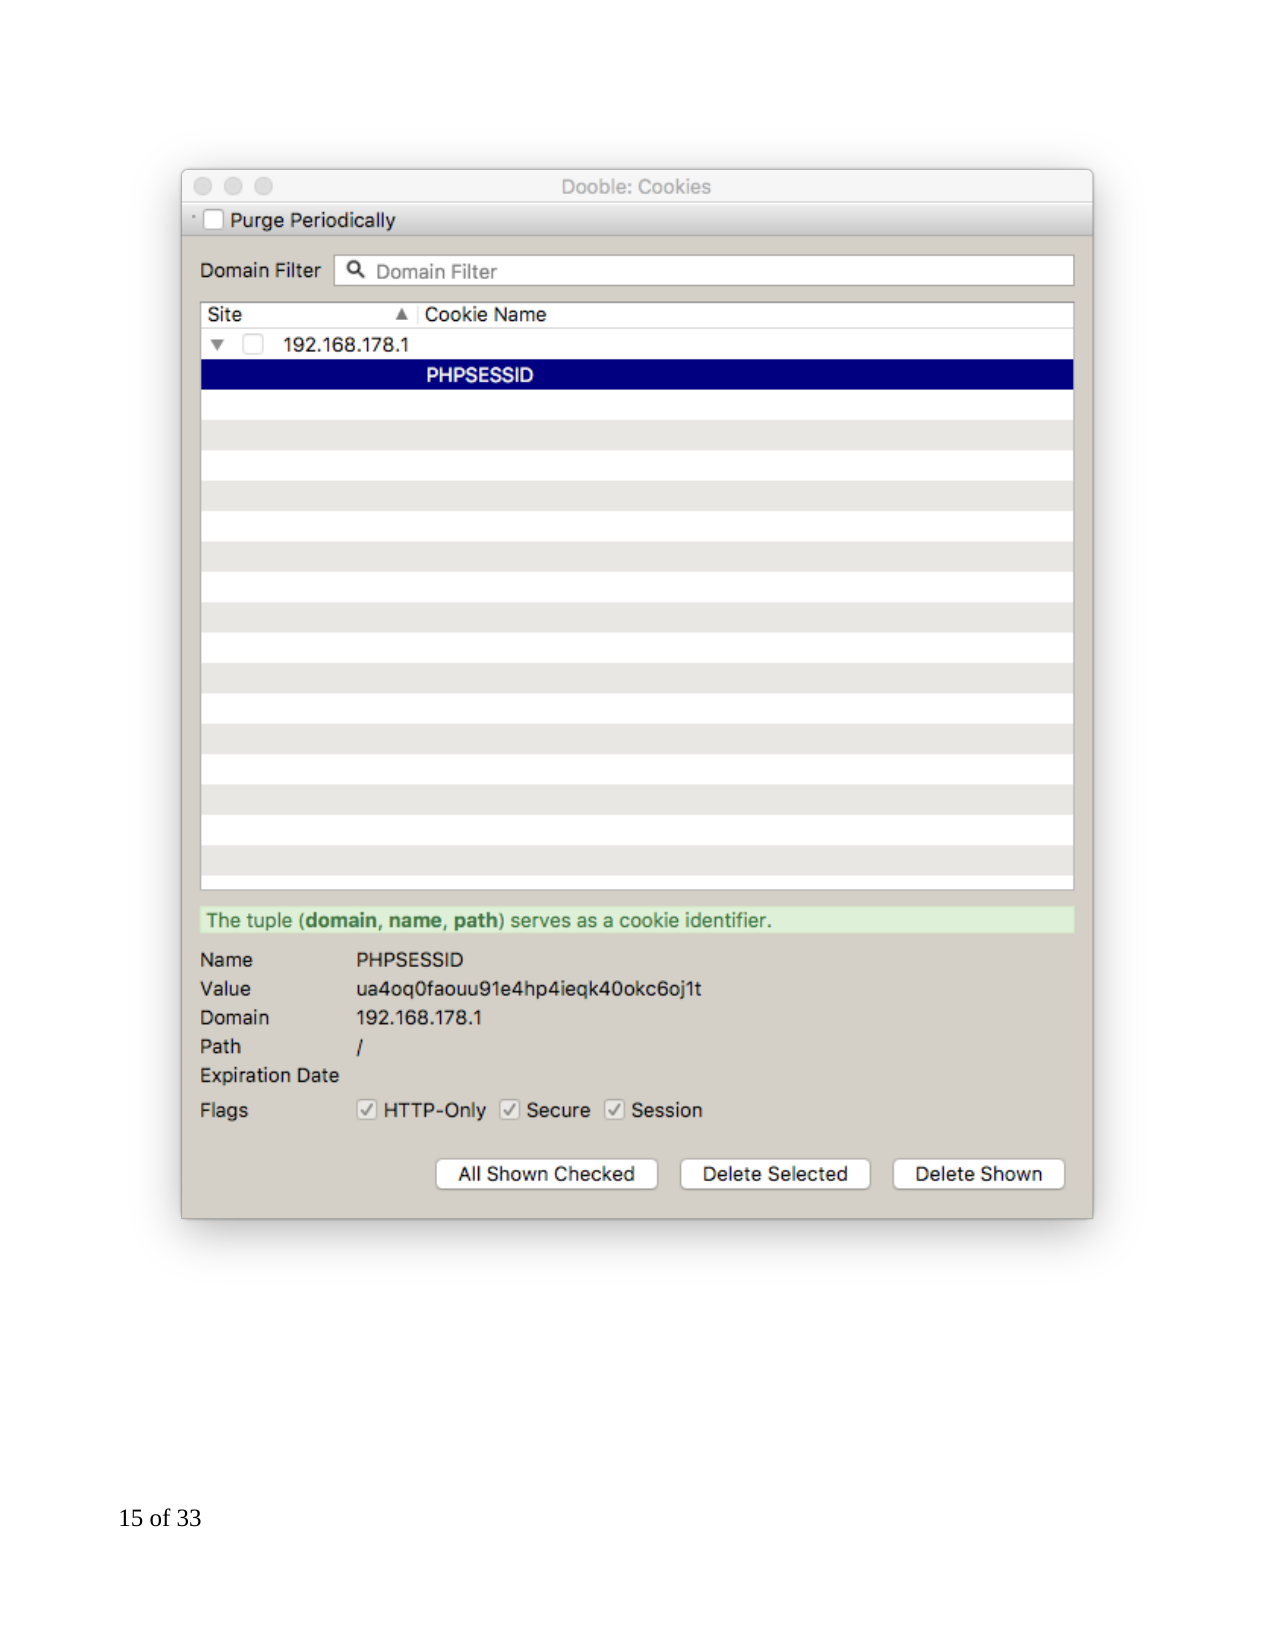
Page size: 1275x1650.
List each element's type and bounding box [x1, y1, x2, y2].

picture [118, 118, 1157, 1295]
